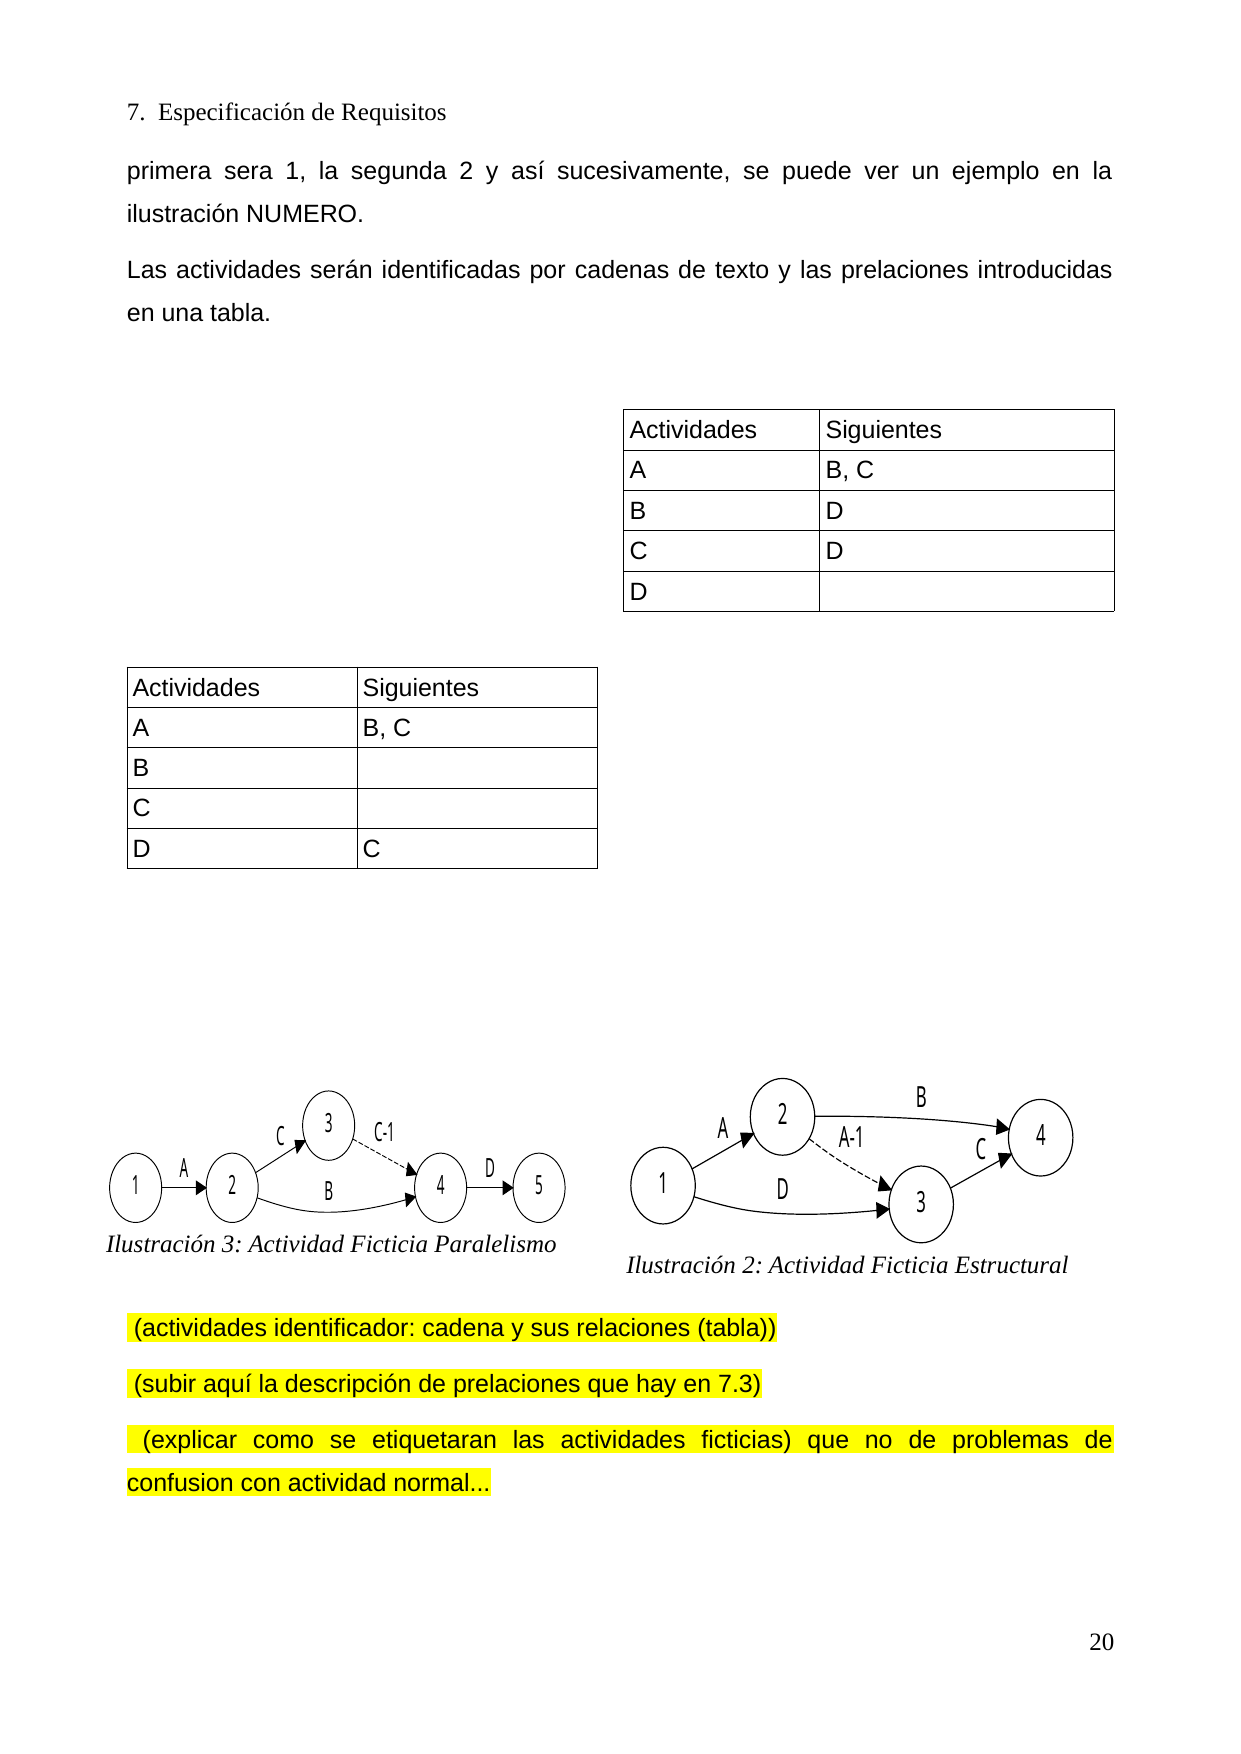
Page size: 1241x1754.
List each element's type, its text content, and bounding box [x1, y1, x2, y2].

table_header Actividades [128, 668, 357, 707]
table_cell B, C [820, 451, 1114, 490]
table_cell D [128, 829, 357, 868]
text Ilustración 3: Actividad Ficticia Paralelismo [106, 1076, 583, 1258]
table_cell C [128, 789, 357, 828]
text (subir aquí la descripción de prelaciones que hay en 7.3) [127, 1369, 1114, 1398]
table_cell B [128, 748, 357, 788]
text Las actividades serán identificadas por cadenas de texto y las prelaciones introducidas en una tabla. [127, 255, 1114, 327]
text (actividades identificador: cadena y sus relaciones (tabla)) [127, 1313, 1114, 1342]
table_cell C [624, 531, 819, 571]
table_header Actividades [624, 410, 819, 450]
table_cell D [624, 572, 819, 611]
table_header Siguientes [820, 410, 1114, 450]
table_cell B, C [358, 708, 597, 747]
table_cell C [358, 829, 597, 868]
table_cell A [624, 451, 819, 490]
table_cell [358, 789, 597, 828]
table_cell D [820, 531, 1114, 571]
text (explicar como se etiquetaran las actividades ficticias) que no de problemas de confusion con actividad normal... [127, 1424, 1114, 1496]
table_cell [820, 572, 1114, 611]
table_header Siguientes [358, 668, 597, 707]
text primera sera 1, la segunda 2 y así sucesivamente, se puede ver un ejemplo en la ilustración NUMERO. [127, 156, 1114, 228]
table_cell [358, 748, 597, 788]
table_cell B [624, 491, 819, 530]
text Ilustración 2: Actividad Ficticia Estructural [626, 1073, 1092, 1279]
table_cell A [128, 708, 357, 747]
table_cell D [820, 491, 1114, 530]
